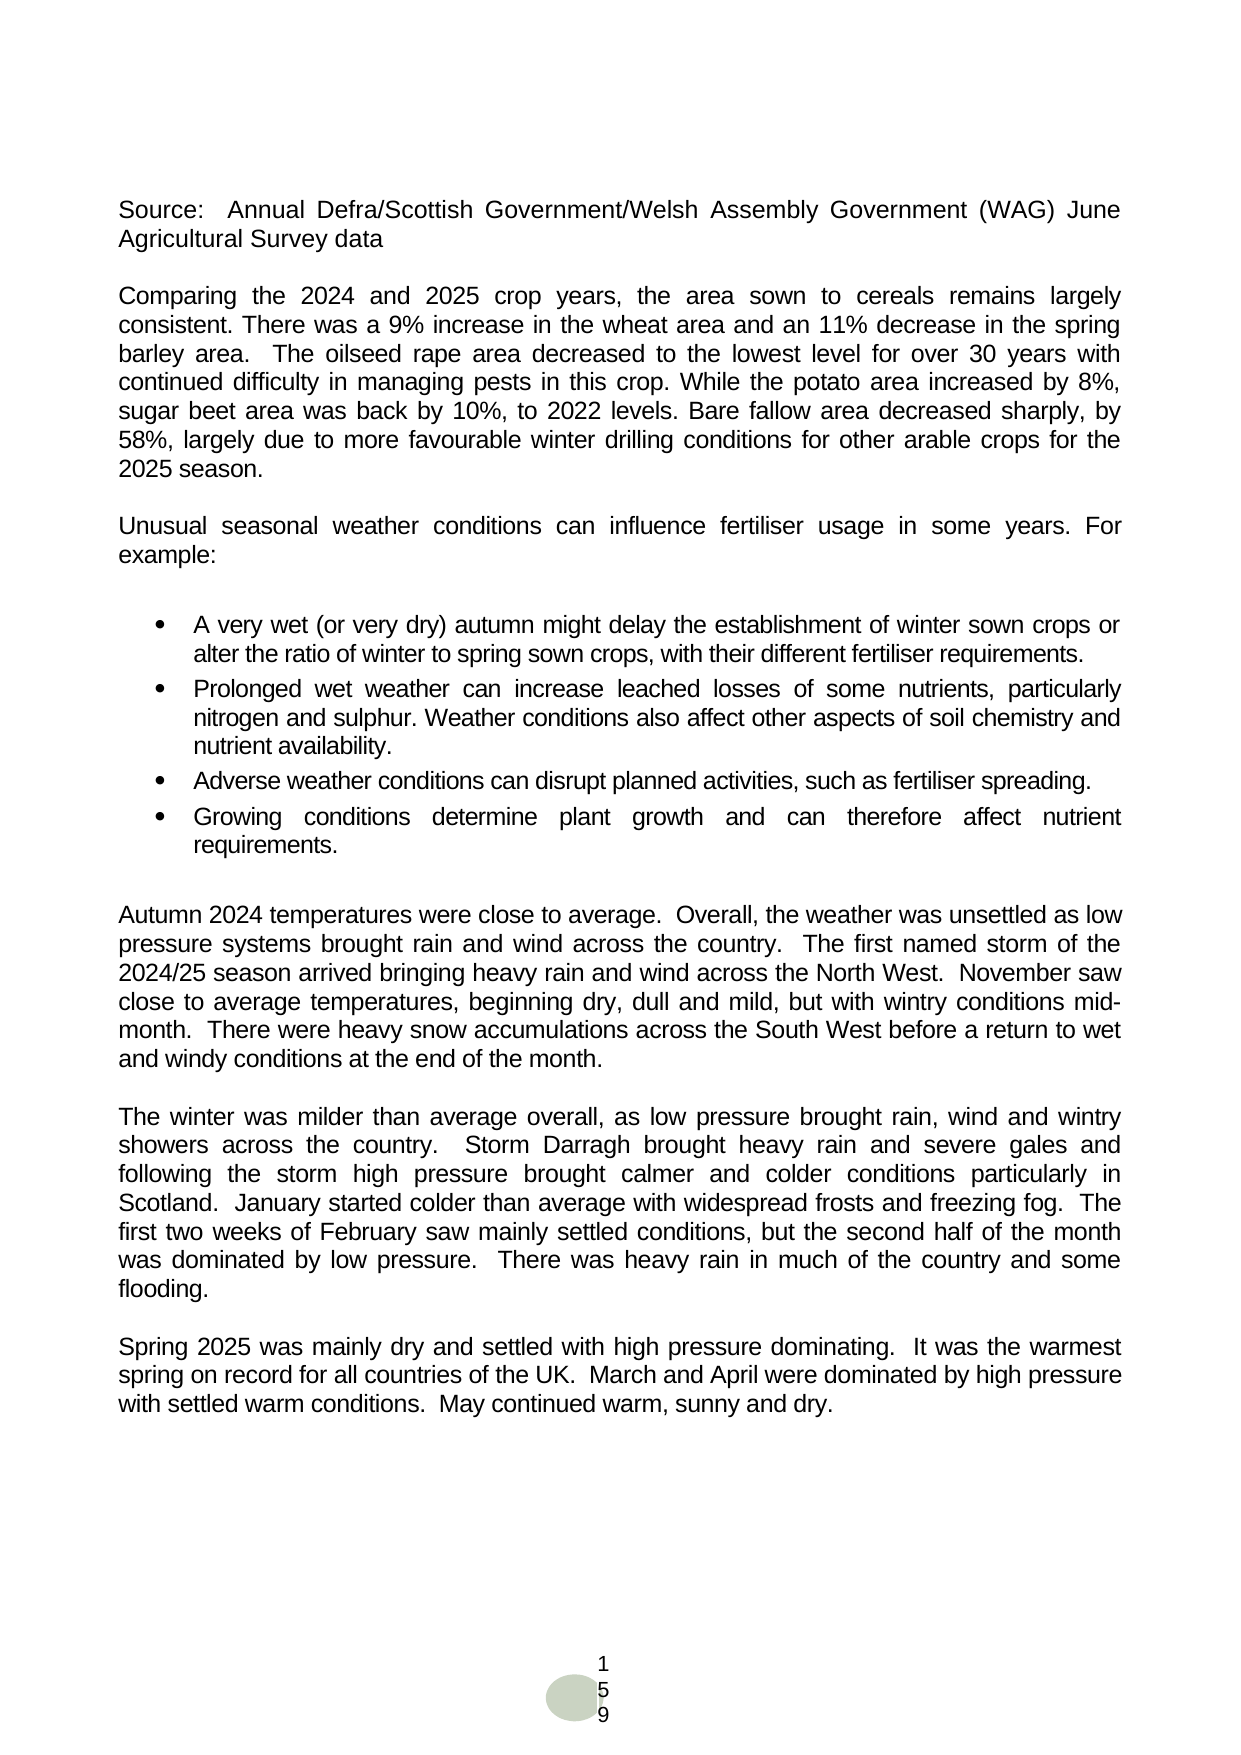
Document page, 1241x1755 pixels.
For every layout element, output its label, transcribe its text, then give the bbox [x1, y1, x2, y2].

text The winter was milder than average overall, as low pressure brought rain, wind and wintry showers across the country. Storm Darragh brought heavy rain and severe gales and following the storm high pressure brought calmer and colder conditions particularly in Scotland. January started colder than average with widespread frosts and freezing fog. The first two weeks of February saw mainly settled conditions, but the second half of the month was dominated by low pressure. There was heavy rain in much of the country and some flooding. [118, 1102, 1122, 1303]
text Spring 2025 was mainly dry and settled with high pressure dominating. It was the warmest spring on record for all countries of the UK. March and April were dominated by high pressure with settled warm conditions. May continued warm, sunny and dry. [118, 1332, 1122, 1418]
text Autumn 2024 temperatures were close to average. Overall, the weather was unsettled as low pressure systems brought rain and wind across the country. The first named storm of the 2024/25 season arrived bringing heavy rain and wind across the North West. November saw close to average temperatures, beginning dry, dull and mild, but with wintry conditions mid- month. There were heavy snow accumulations across the South West before a return to wet and windy conditions at the end of the month. [118, 900, 1122, 1073]
text Comparing the 2024 and 2025 crop years, the area sown to cereals remains largely consistent. There was a 9% increase in the wheat area and an 11% decrease in the spring barley area. The oilseed rape area decreased to the lowest level for over 30 years with continued difficulty in managing pests in this crop. While the potato area increased by 8%, sugar beet area was back by 10%, to 2022 levels. Bare fallow area decreased sharply, by 58%, largely due to more favourable winter drilling conditions for other arable crops for the 2025 season. [118, 281, 1122, 482]
list Adverse weather conditions can disrupt planned activities, such as fertiliser spreading. [156, 766, 1122, 795]
list Prolonged wet weather can increase leached losses of some nutrients, particularly nitrogen and sulphur. Weather conditions also affect other aspects of soil chemistry and nutrient availability. [156, 674, 1122, 760]
list Growing conditions determine plant growth and can therefore affect nutrient requirements. [156, 801, 1122, 859]
list A very wet (or very dry) autumn might delay the establishment of winter sown crops or alter the ratio of winter to spring sown crops, with their different fertiliser requirements. [156, 610, 1122, 667]
text Unusual seasonal weather conditions can influence fertiliser usage in some years. For example: [118, 511, 1122, 569]
text Source: Annual Defra/Scottish Government/Welsh Assembly Government (WAG) June Agricultural Survey data [118, 195, 1122, 252]
